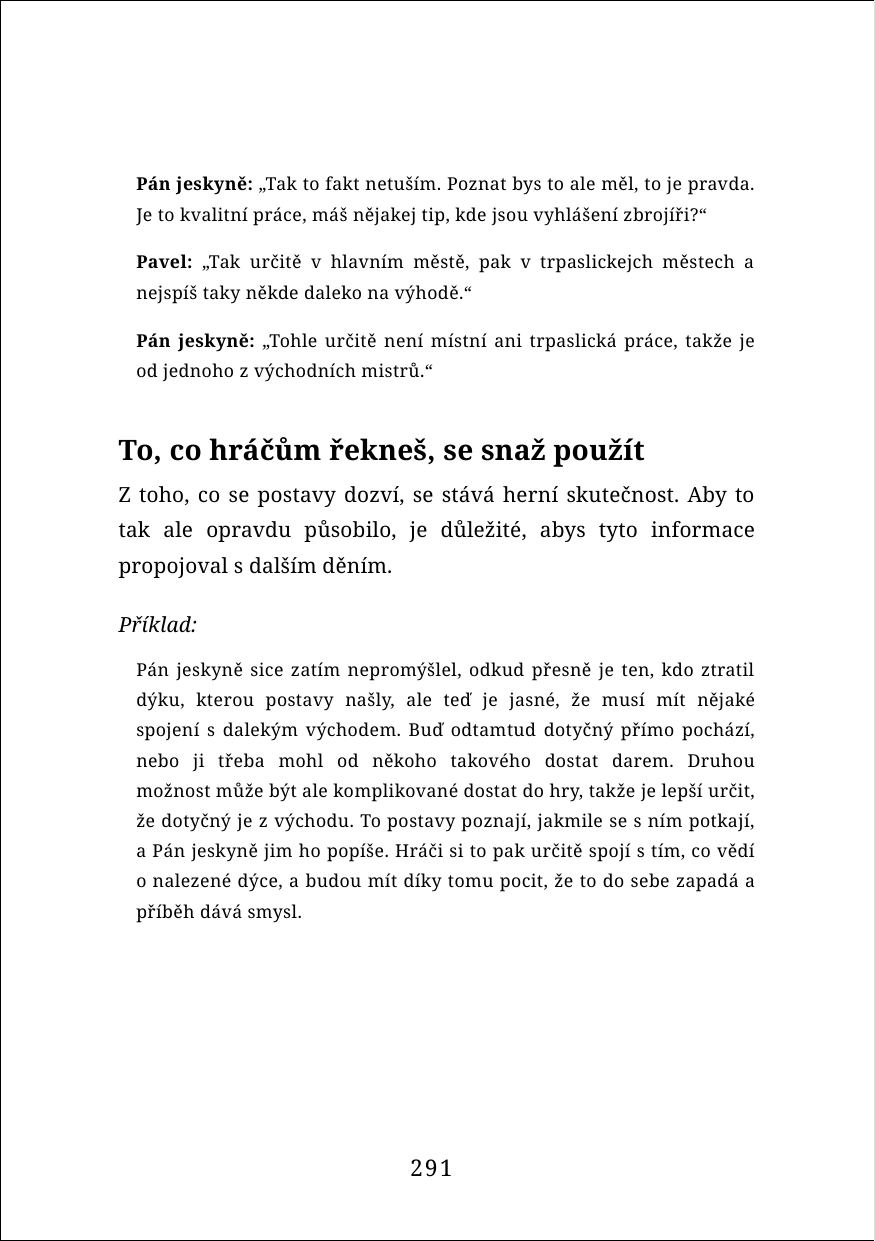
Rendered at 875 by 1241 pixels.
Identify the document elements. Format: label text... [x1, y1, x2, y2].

text Z toho, co se postavy dozví, se stává herní skutečnost. Aby to tak ale opravdu působilo, je důležité, abys tyto informace propojoval s dalším děním. [118, 480, 756, 579]
text Pán jeskyně: „Tohle určitě není místní ani trpaslická práce, takže je od jednoho z východních mistrů.“ [136, 328, 756, 382]
text Pavel: „Tak určitě v hlavním městě, pak v trpaslickejch městech a nejspíš taky někde daleko na výhodě.“ [136, 250, 756, 304]
subtitle To, co hráčům řekneš, se snaž použít [118, 430, 756, 468]
text Příklad: [118, 610, 756, 638]
text Pán jeskyně: „Tak to fakt netuším. Poznat bys to ale měl, to je pravda. Je to kvalitní práce, máš nějakej tip, kde jsou vyhlášení zbrojíři?“ [136, 172, 756, 226]
text Pán jeskyně sice zatím nepromýšlel, odkud přesně je ten, kdo ztratil dýku, kterou postavy našly, ale teď je jasné, že musí mít nějaké spojení s dalekým východem. Buď odtamtud dotyčný přímo pochází, nebo ji třeba mohl od někoho takového dostat darem. Druhou možnost může být ale komplikované dostat do hry, takže je lepší určit, že dotyčný je z východu. To postavy poznají, jakmile se s ním potkají, a Pán jeskyně jim ho popíše. Hráči si to pak určitě spojí s tím, co vědí o nalezené dýce, a budou mít díky tomu pocit, že to do sebe zapadá a příběh dává smysl. [136, 657, 756, 923]
